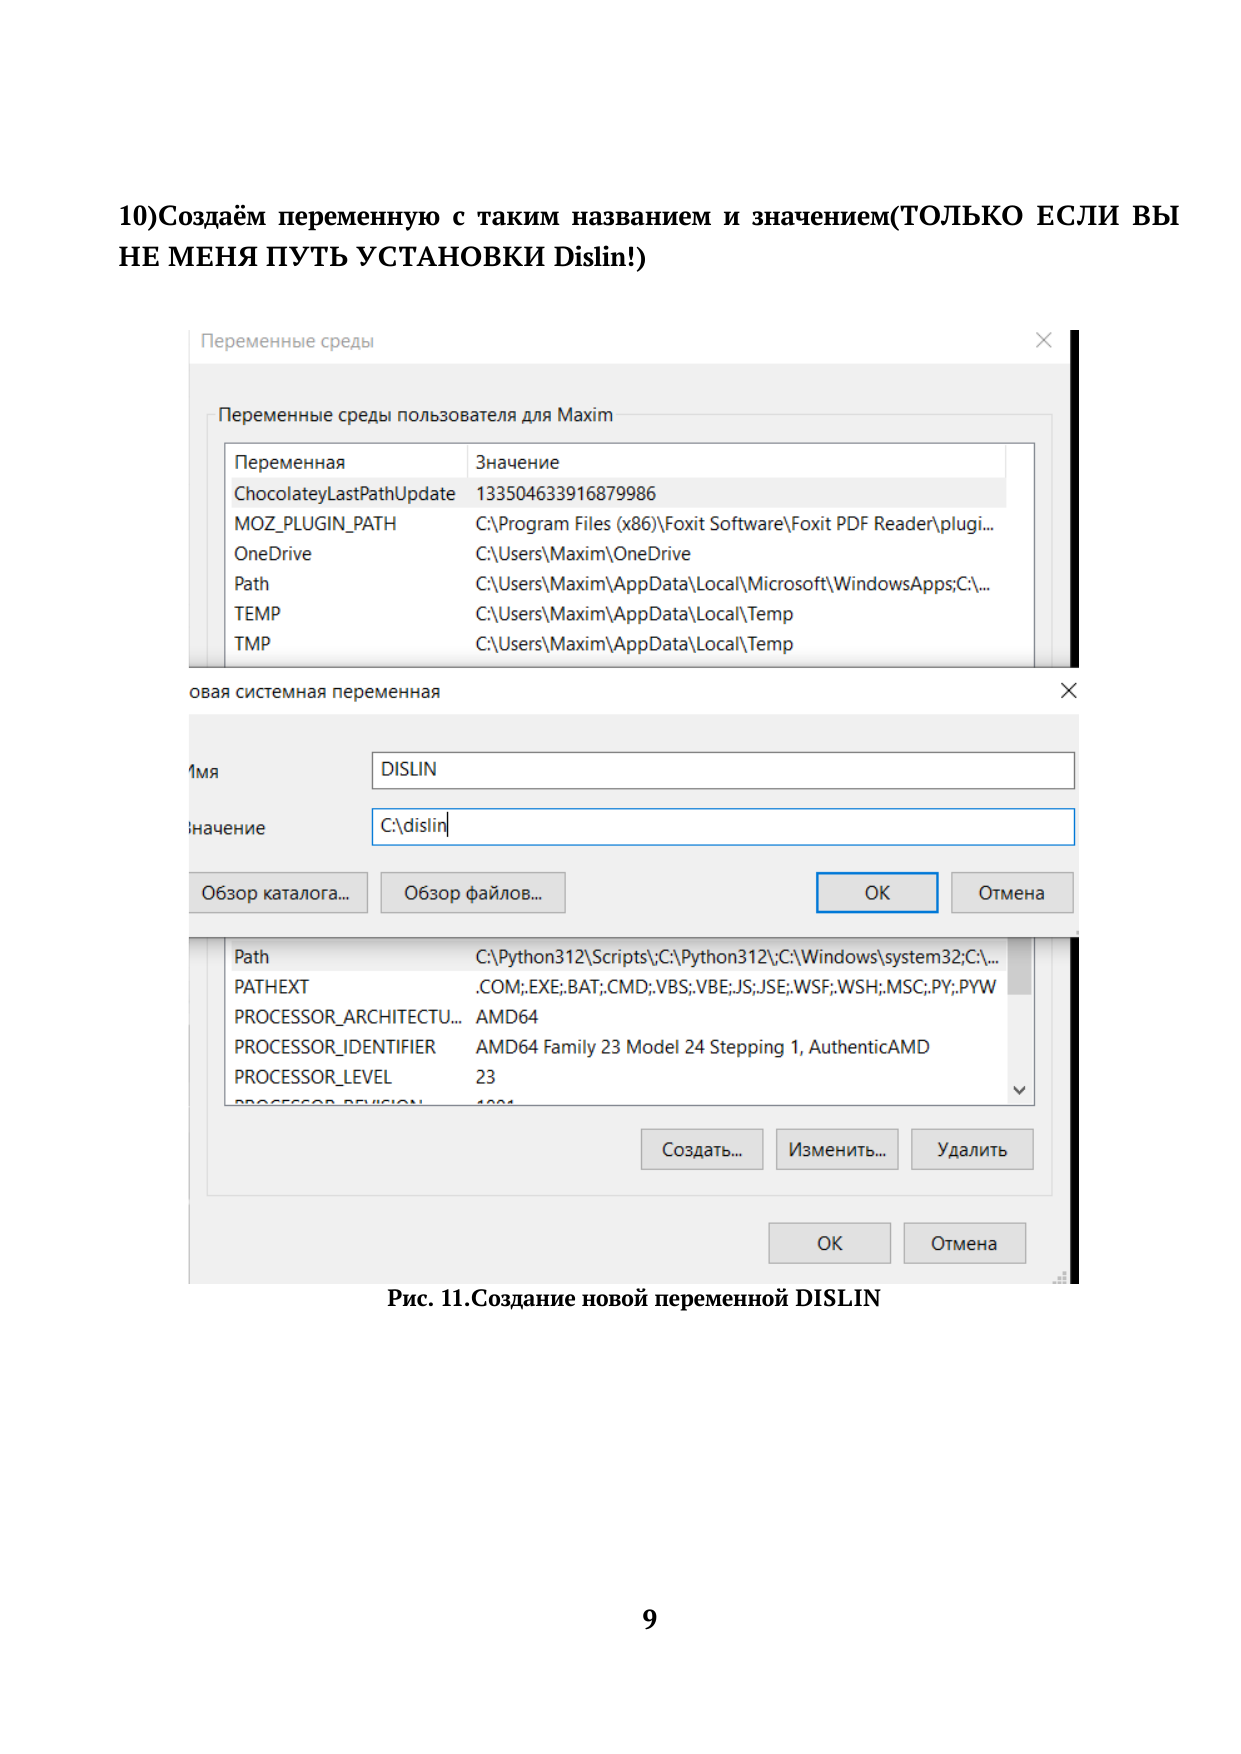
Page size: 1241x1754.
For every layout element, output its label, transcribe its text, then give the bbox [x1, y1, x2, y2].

text Рис. 11.Создание новой переменной DISLIN [189, 1284, 1079, 1312]
text 10)Создаём переменную с таким названием и значением(ТОЛЬКО ЕСЛИ ВЫ НЕ МЕНЯ ПУТЬ УСТАНОВКИ Dislin!) [118, 158, 1181, 272]
picture [188, 330, 1079, 1284]
